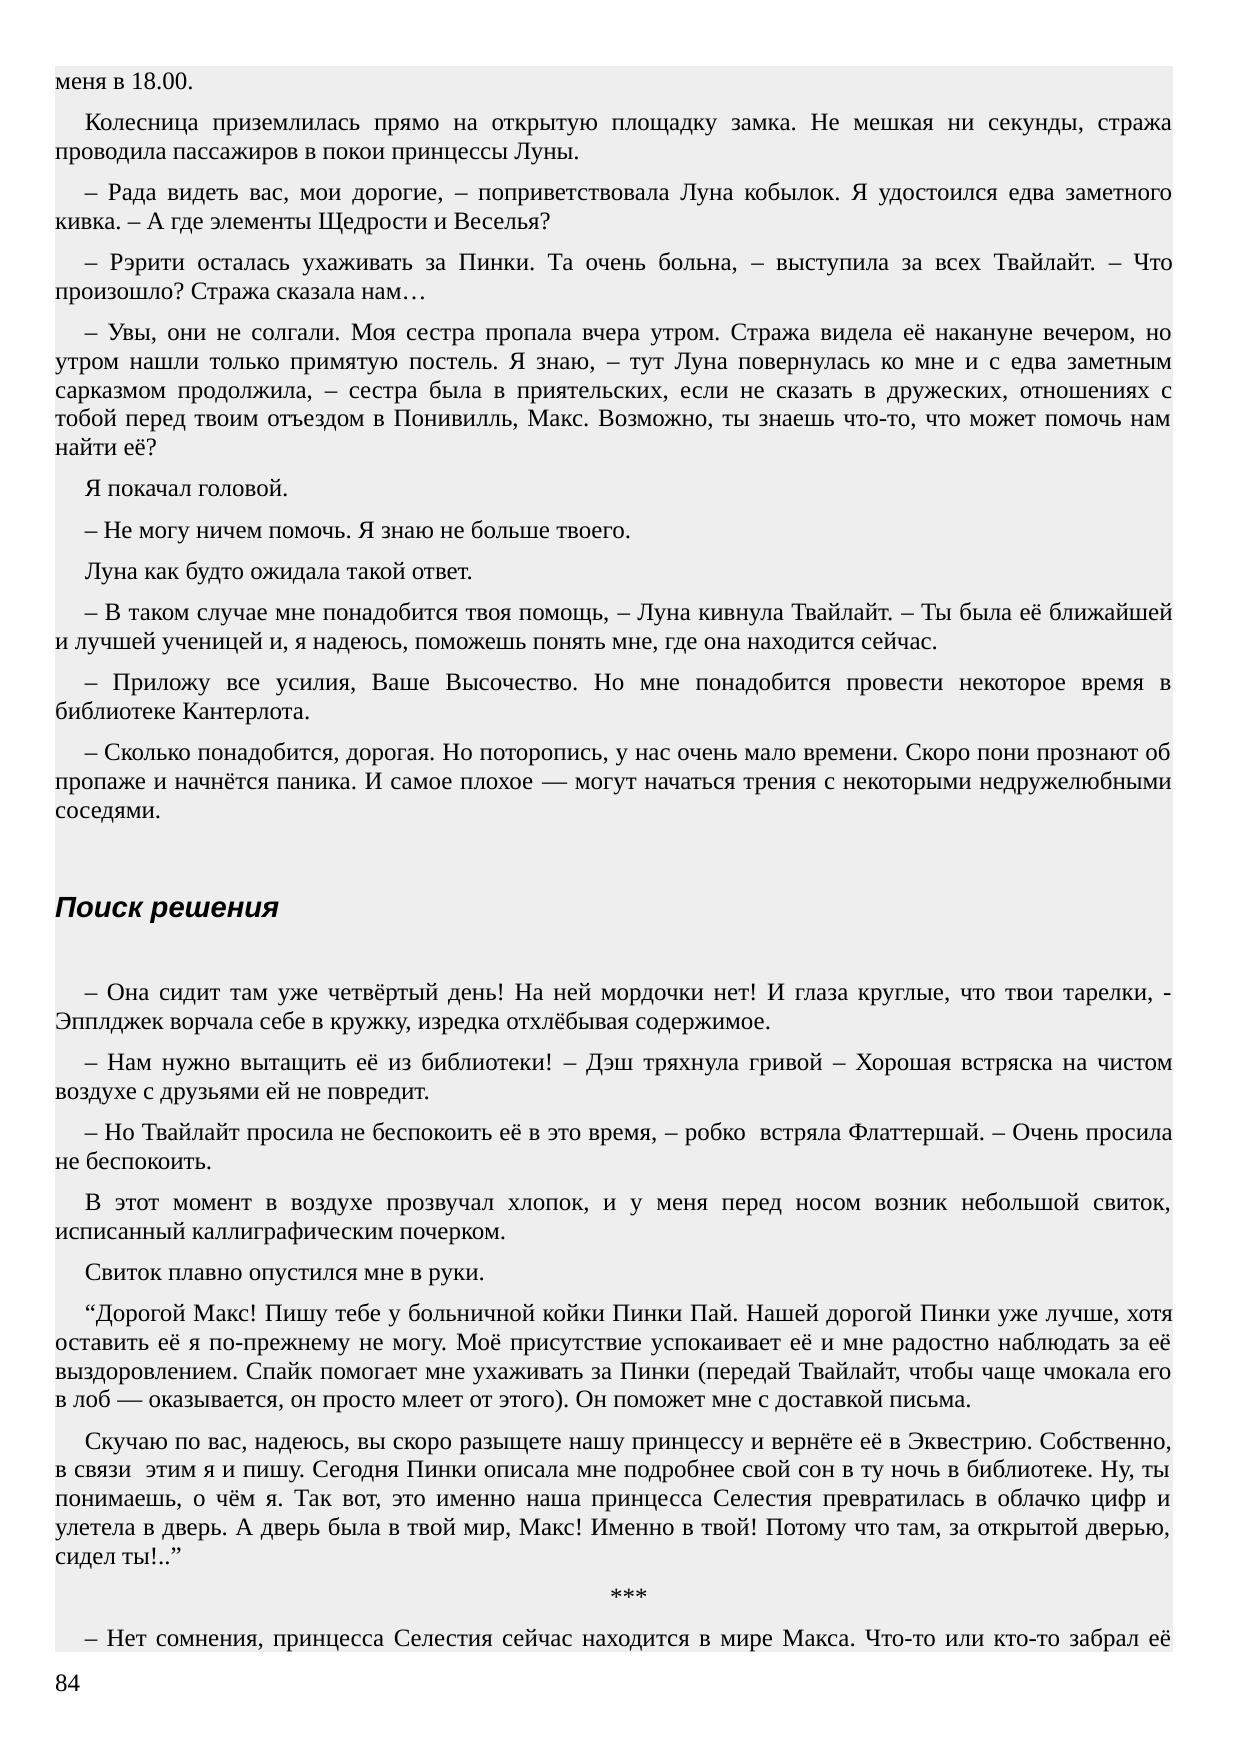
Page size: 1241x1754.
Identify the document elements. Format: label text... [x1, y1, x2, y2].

text – Она сидит там уже четвёртый день! На ней мордочки нет! И глаза круглые, что твои тарелки, - Эпплджек ворчала себе в кружку, изредка отхлёбывая содержимое. [55, 977, 1173, 1034]
text – Сколько понадобится, дорогая. Но поторопись, у нас очень мало времени. Скоро пони прознают об пропаже и начнётся паника. И самое плохое — могут начаться трения с некоторыми недружелюбными соседями. [55, 737, 1173, 823]
text – Увы, они не солгали. Моя сестра пропала вчера утром. Стража видела её накануне вечером, но утром нашли только примятую постель. Я знаю, – тут Луна повернулась ко мне и с едва заметным сарказмом продолжила, – сестра была в приятельских, если не сказать в дружеских, отношениях с тобой перед твоим отъездом в Понивилль, Макс. Возможно, ты знаешь что-то, что может помочь нам найти её? [55, 317, 1173, 461]
text Свиток плавно опустился мне в руки. [55, 1257, 1173, 1286]
text – Но Твайлайт просила не беспокоить её в это время, – робко встряла Флаттершай. – Очень просила не беспокоить. [55, 1117, 1173, 1174]
text “Дорогой Макс! Пишу тебе у больничной койки Пинки Пай. Нашей дорогой Пинки уже лучше, хотя оставить её я по-прежнему не могу. Моё присутствие успокаивает её и мне радостно наблюдать за её выздоровлением. Спайк помогает мне ухаживать за Пинки (передай Твайлайт, чтобы чаще чмокала его в лоб — оказывается, он просто млеет от этого). Он поможет мне с доставкой письма. [55, 1298, 1173, 1413]
text – Не могу ничем помочь. Я знаю не больше твоего. [55, 515, 1173, 543]
text Луна как будто ожидала такой ответ. [55, 556, 1173, 585]
text меня в 18.00. [55, 66, 1173, 95]
text – В таком случае мне понадобится твоя помощь, – Луна кивнула Твайлайт. – Ты была её ближайшей и лучшей ученицей и, я надеюсь, поможешь понять мне, где она находится сейчас. [55, 597, 1173, 655]
text Колесница приземлилась прямо на открытую площадку замка. Не мешкая ни секунды, стража проводила пассажиров в покои принцессы Луны. [55, 107, 1173, 165]
text – Рэрити осталась ухаживать за Пинки. Та очень больна, – выступила за всех Твайлайт. – Что произошло? Стража сказала нам… [55, 247, 1173, 305]
text Скучаю по вас, надеюсь, вы скоро разыщете нашу принцессу и вернёте её в Эквестрию. Собственно, в связи этим я и пишу. Сегодня Пинки описала мне подробнее свой сон в ту ночь в библиотеке. Ну, ты понимаешь, о чём я. Так вот, это именно наша принцесса Селестия превратилась в облачко цифр и улетела в дверь. А дверь была в твой мир, Макс! Именно в твой! Потому что там, за открытой дверью, сидел ты!..” [55, 1426, 1173, 1569]
text В этот момент в воздухе прозвучал хлопок, и у меня перед носом возник небольшой свиток, исписанный каллиграфическим почерком. [55, 1187, 1173, 1244]
subtitle Поиск решения [55, 890, 1173, 923]
text *** [55, 1582, 1173, 1611]
text – Рада видеть вас, мои дорогие, – поприветствовала Луна кобылок. Я удостоился едва заметного кивка. – А где элементы Щедрости и Веселья? [55, 177, 1173, 235]
text – Нет сомнения, принцесса Селестия сейчас находится в мире Макса. Что-то или кто-то забрал её [55, 1623, 1173, 1652]
text – Приложу все усилия, Ваше Высочество. Но мне понадобится провести некоторое время в библиотеке Кантерлота. [55, 667, 1173, 725]
text – Нам нужно вытащить её из библиотеки! – Дэш тряхнула гривой – Хорошая встряска на чистом воздухе с друзьями ей не повредит. [55, 1047, 1173, 1104]
text Я покачал головой. [55, 473, 1173, 502]
